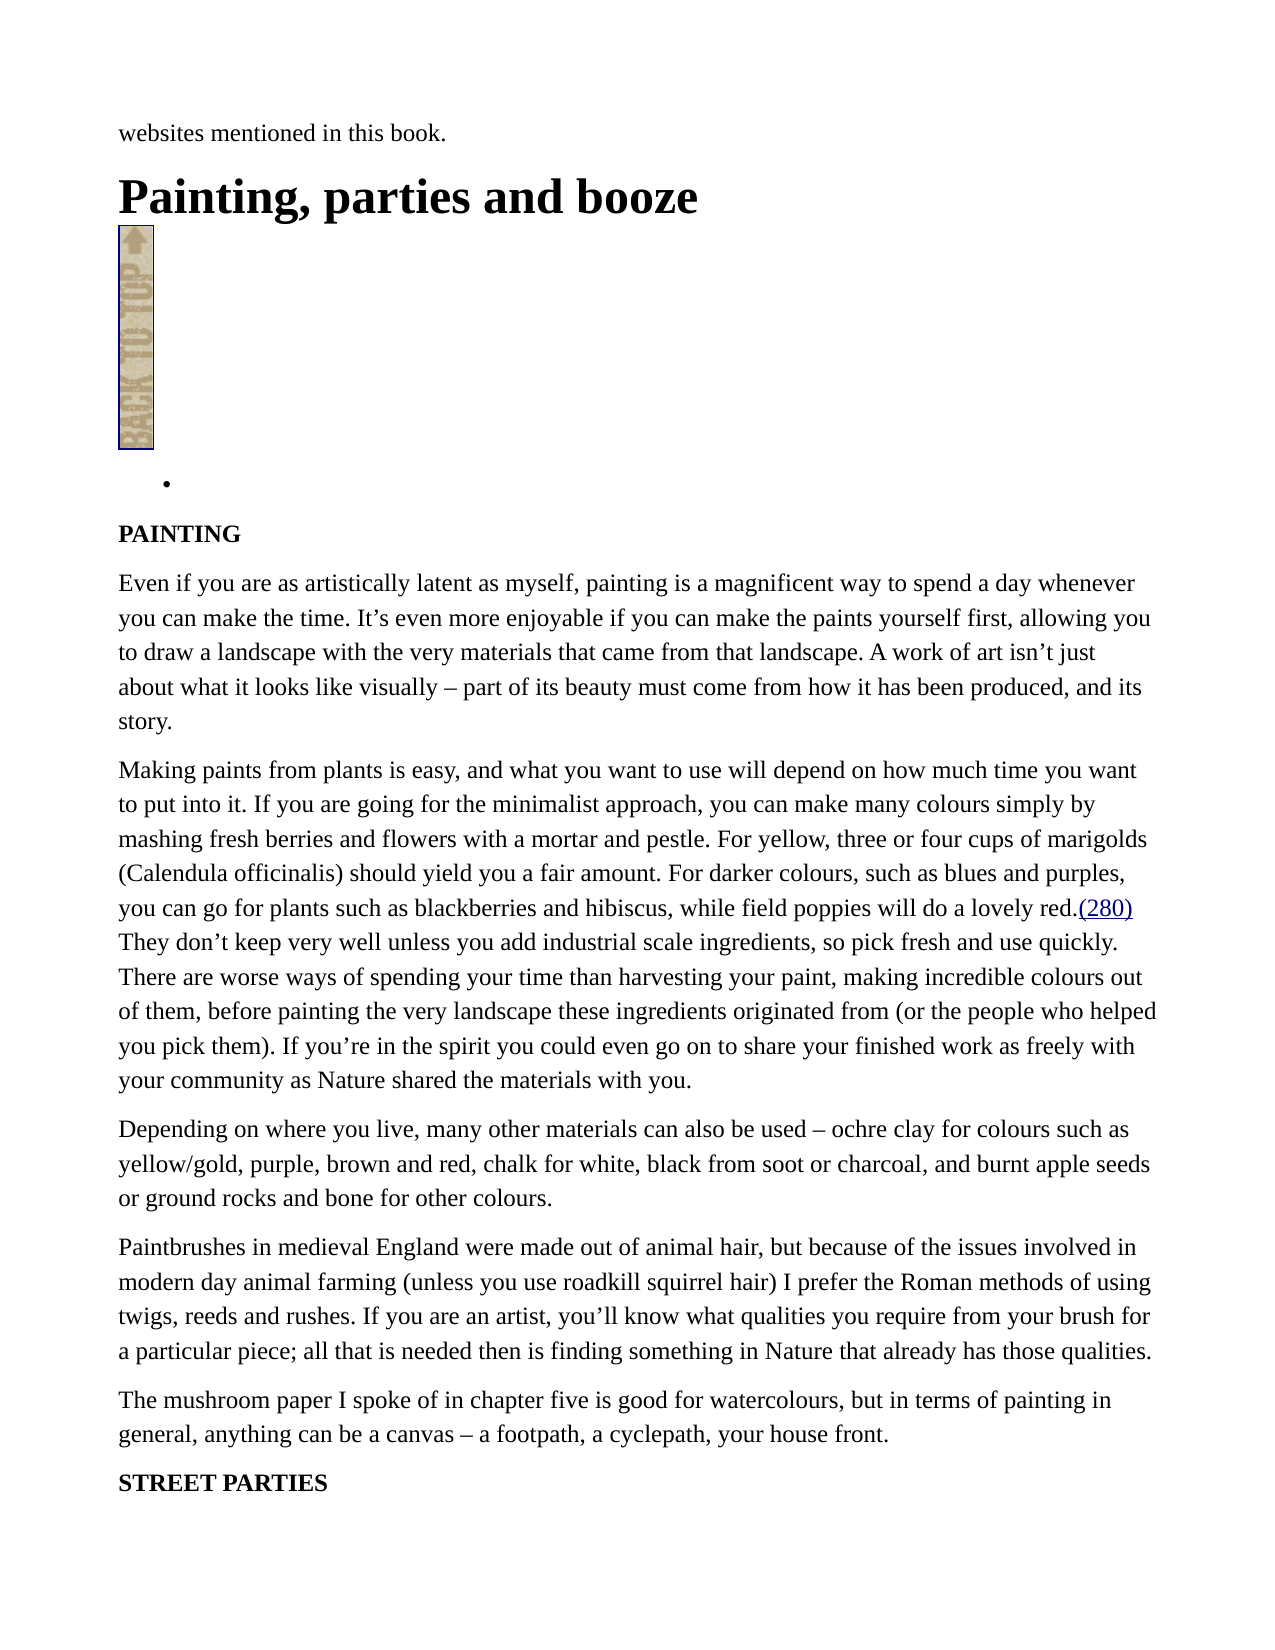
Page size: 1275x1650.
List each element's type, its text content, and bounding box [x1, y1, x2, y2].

text Depending on where you live, many other materials can also be used – ochre clay for colours such as yellow/gold, purple, brown and red, chalk for white, black from soot or charcoal, and burnt apple seeds or ground rocks and bone for other colours. [118, 1114, 1157, 1212]
text Paintbrushes in medieval England were made out of animal hair, but because of the issues involved in modern day animal farming (unless you use roadkill squirrel hair) I prefer the Roman methods of using twigs, reeds and rushes. If you are an artist, you’ll know what qualities you require from your brush for a particular piece; all that is needed then is finding something in Nature that already has those qualities. [118, 1232, 1157, 1365]
subtitle Painting, parties and booze [118, 167, 1157, 225]
text STREET PARTIES [118, 1468, 1157, 1497]
text Making paints from plants is easy, and what you want to use will depend on how much time you want to put into it. If you are going for the minimalist approach, you can make many colours simply by mashing fresh berries and flowers with a mortar and pestle. For yellow, three or four cups of marigolds (Calendula officinalis) should yield you a fair amount. For darker colours, such as blues and purples, you can go for plants such as blackberries and hibiscus, while field poppies will do a lovely red.(280) They don’t keep very well unless you add industrial scale ingredients, so pick fresh and use quickly. There are worse ways of spending your time than harvesting your paint, making incredible colours out of them, before painting the very landscape these ingredients originated from (or the people who helped you pick them). If you’re in the spirit you could even go on to share your finished work as freely with your community as Nature shared the materials with you. [118, 755, 1157, 1094]
text The mushroom paper I spoke of in chapter five is good for watercolours, but in terms of painting in general, anything can be a canvas – a footpath, a cyclepath, your house front. [118, 1385, 1157, 1448]
picture [120, 226, 153, 448]
text Even if you are as artistically latent as myself, painting is a magnificent way to spend a day whenever you can make the time. It’s even more enjoyable if you can make the paints yourself first, allowing you to draw a landscape with the very materials that came from that landscape. A work of art isn’t just about what it looks like visually – part of its beauty must come from how it has been produced, and its story. [118, 568, 1157, 735]
text websites mentioned in this book. [118, 118, 1157, 147]
text PAINTING [118, 519, 1157, 548]
